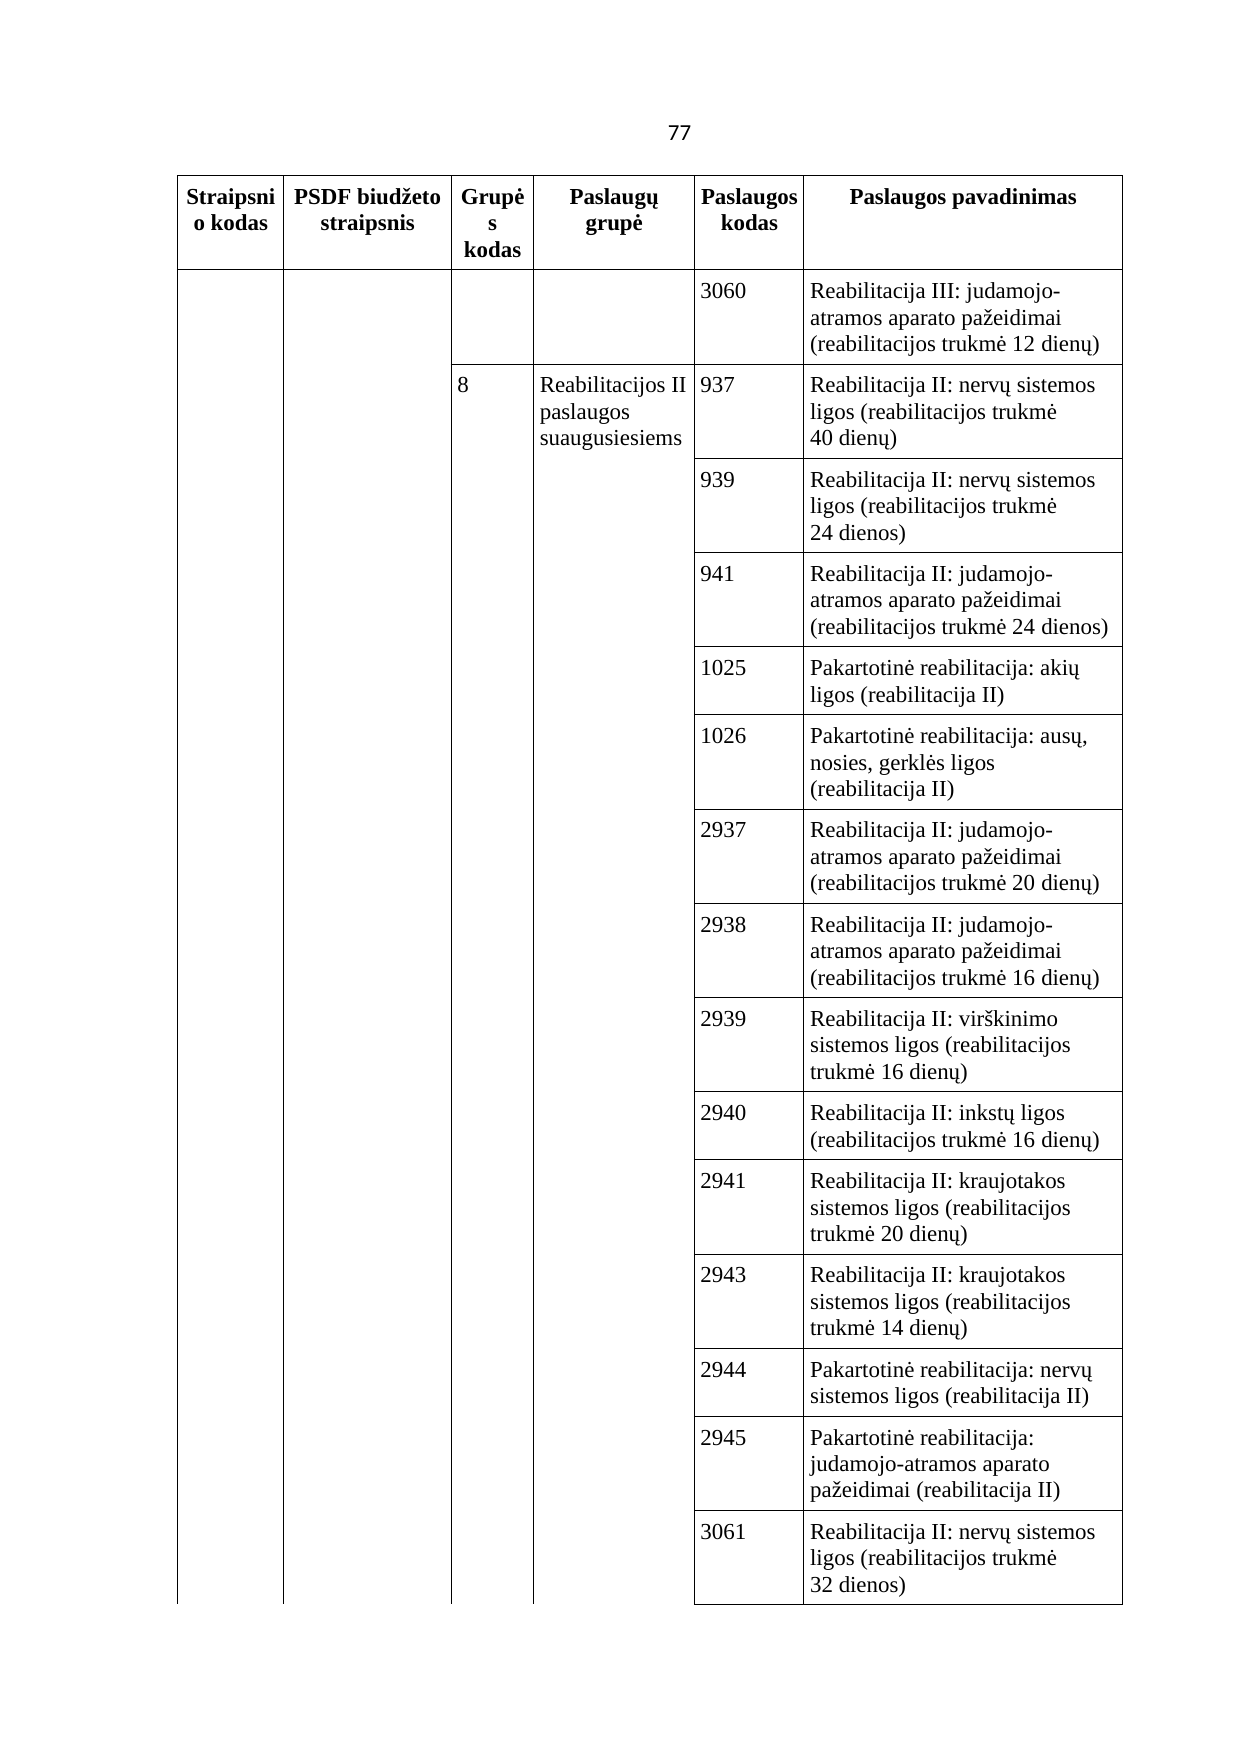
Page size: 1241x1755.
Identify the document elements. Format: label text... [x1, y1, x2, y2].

table_cell [284, 405, 451, 458]
table_cell [178, 364, 283, 405]
table_cell [452, 997, 533, 1091]
table_header Grupės kodas [452, 176, 533, 269]
table_cell [452, 1510, 533, 1604]
table_header Paslaugos kodas [695, 176, 803, 269]
table_cell 2937 [695, 810, 803, 903]
table_cell [178, 809, 283, 903]
table_cell Pakartotinė reabilitacija: judamojo-atramos aparato pažeidimai (reabilitacija II) [804, 1417, 1122, 1510]
table_cell 2944 [695, 1349, 803, 1416]
table_cell [284, 714, 451, 808]
table_cell [534, 646, 694, 714]
table_cell [452, 903, 533, 997]
table_cell [178, 458, 283, 552]
table_cell Reabilitacija II: judamojo-atramos aparato pažeidimai (reabilitacijos trukmė 20 dienų) [804, 810, 1122, 903]
table_cell [284, 997, 451, 1091]
table_cell [452, 1159, 533, 1253]
table_cell 2940 [695, 1092, 803, 1159]
table_cell [178, 1091, 283, 1159]
table_cell [178, 714, 283, 808]
table_cell [178, 1159, 283, 1253]
table_cell 8 [452, 365, 533, 405]
table_cell [452, 270, 533, 363]
table_cell Reabilitacija II: nervų sistemos ligos (reabilitacijos trukmė 32 dienos) [804, 1511, 1122, 1604]
table_cell 1025 [695, 647, 803, 714]
table_cell [284, 646, 451, 714]
table_cell 3061 [695, 1511, 803, 1604]
table_cell [534, 1091, 694, 1159]
table_cell 1026 [695, 715, 803, 808]
table_cell [452, 1416, 533, 1510]
table_cell [452, 646, 533, 714]
table_cell [452, 1348, 533, 1416]
table_cell 2941 [695, 1160, 803, 1253]
table_cell 2943 [695, 1255, 803, 1348]
table_cell [284, 1510, 451, 1604]
table_cell [178, 646, 283, 714]
table_cell [178, 1348, 283, 1416]
table_cell [534, 1348, 694, 1416]
table_cell [452, 458, 533, 552]
table_cell [534, 552, 694, 646]
table_cell Reabilitacijos II paslaugos suaugusiesiems [534, 365, 694, 552]
table_cell [284, 270, 451, 363]
table_cell [284, 1091, 451, 1159]
table_cell [452, 405, 533, 458]
table_cell [534, 809, 694, 903]
table_cell 2939 [695, 998, 803, 1091]
table_cell 2945 [695, 1417, 803, 1510]
table_cell Reabilitacija II: virškinimo sistemos ligos (reabilitacijos trukmė 16 dienų) [804, 998, 1122, 1091]
table_cell [178, 1416, 283, 1510]
table_cell Reabilitacija II: judamojo-atramos aparato pažeidimai (reabilitacijos trukmė 16 dienų) [804, 904, 1122, 997]
table_cell [452, 1254, 533, 1348]
table_cell [284, 809, 451, 903]
table_header Paslaugos pavadinimas [804, 176, 1122, 269]
table_cell [534, 714, 694, 808]
table_cell Reabilitacija II: judamojo-atramos aparato pažeidimai (reabilitacijos trukmė 24 dienos) [804, 553, 1122, 646]
table_cell [452, 1091, 533, 1159]
table_header Straipsnio kodas [178, 176, 283, 269]
table_cell [284, 1159, 451, 1253]
table_cell [284, 1416, 451, 1510]
table_header Paslaugų grupė [534, 176, 694, 269]
table_cell Reabilitacija III: judamojo-atramos aparato pažeidimai (reabilitacijos trukmė 12 dienų) [804, 270, 1122, 363]
table_cell Reabilitacija II: inkstų ligos (reabilitacijos trukmė 16 dienų) [804, 1092, 1122, 1159]
table_cell [284, 1348, 451, 1416]
table_cell Reabilitacija II: nervų sistemos ligos (reabilitacijos trukmė 40 dienų) [804, 365, 1122, 458]
table_cell 3060 [695, 270, 803, 363]
table_header PSDF biudžeto straipsnis [284, 176, 451, 269]
table_cell Reabilitacija II: kraujotakos sistemos ligos (reabilitacijos trukmė 20 dienų) [804, 1160, 1122, 1253]
table_cell [534, 1416, 694, 1510]
table_cell 939 [695, 459, 803, 552]
table_cell [178, 1510, 283, 1604]
table_cell [452, 714, 533, 808]
table_cell 937 [695, 365, 803, 458]
table_cell [452, 809, 533, 903]
table_cell [284, 903, 451, 997]
table_cell [178, 552, 283, 646]
table_cell [534, 1159, 694, 1253]
table_cell [534, 903, 694, 997]
table_cell 941 [695, 553, 803, 646]
table_cell [534, 1510, 694, 1604]
table_cell [534, 270, 694, 363]
table_cell Reabilitacija II: kraujotakos sistemos ligos (reabilitacijos trukmė 14 dienų) [804, 1255, 1122, 1348]
table_cell [178, 405, 283, 458]
table_cell [178, 997, 283, 1091]
table_cell Pakartotinė reabilitacija: nervų sistemos ligos (reabilitacija II) [804, 1349, 1122, 1416]
table_cell Pakartotinė reabilitacija: akių ligos (reabilitacija II) [804, 647, 1122, 714]
table_cell [284, 458, 451, 552]
table_cell [284, 1254, 451, 1348]
table_cell [284, 552, 451, 646]
table_cell Reabilitacija II: nervų sistemos ligos (reabilitacijos trukmė 24 dienos) [804, 459, 1122, 552]
table_cell [178, 270, 283, 363]
table_cell [178, 903, 283, 997]
table_cell Pakartotinė reabilitacija: ausų, nosies, gerklės ligos (reabilitacija II) [804, 715, 1122, 808]
table_cell 2938 [695, 904, 803, 997]
table_cell [452, 552, 533, 646]
table_cell [178, 1254, 283, 1348]
table_cell [534, 997, 694, 1091]
table_cell [534, 1254, 694, 1348]
table_cell [284, 364, 451, 405]
